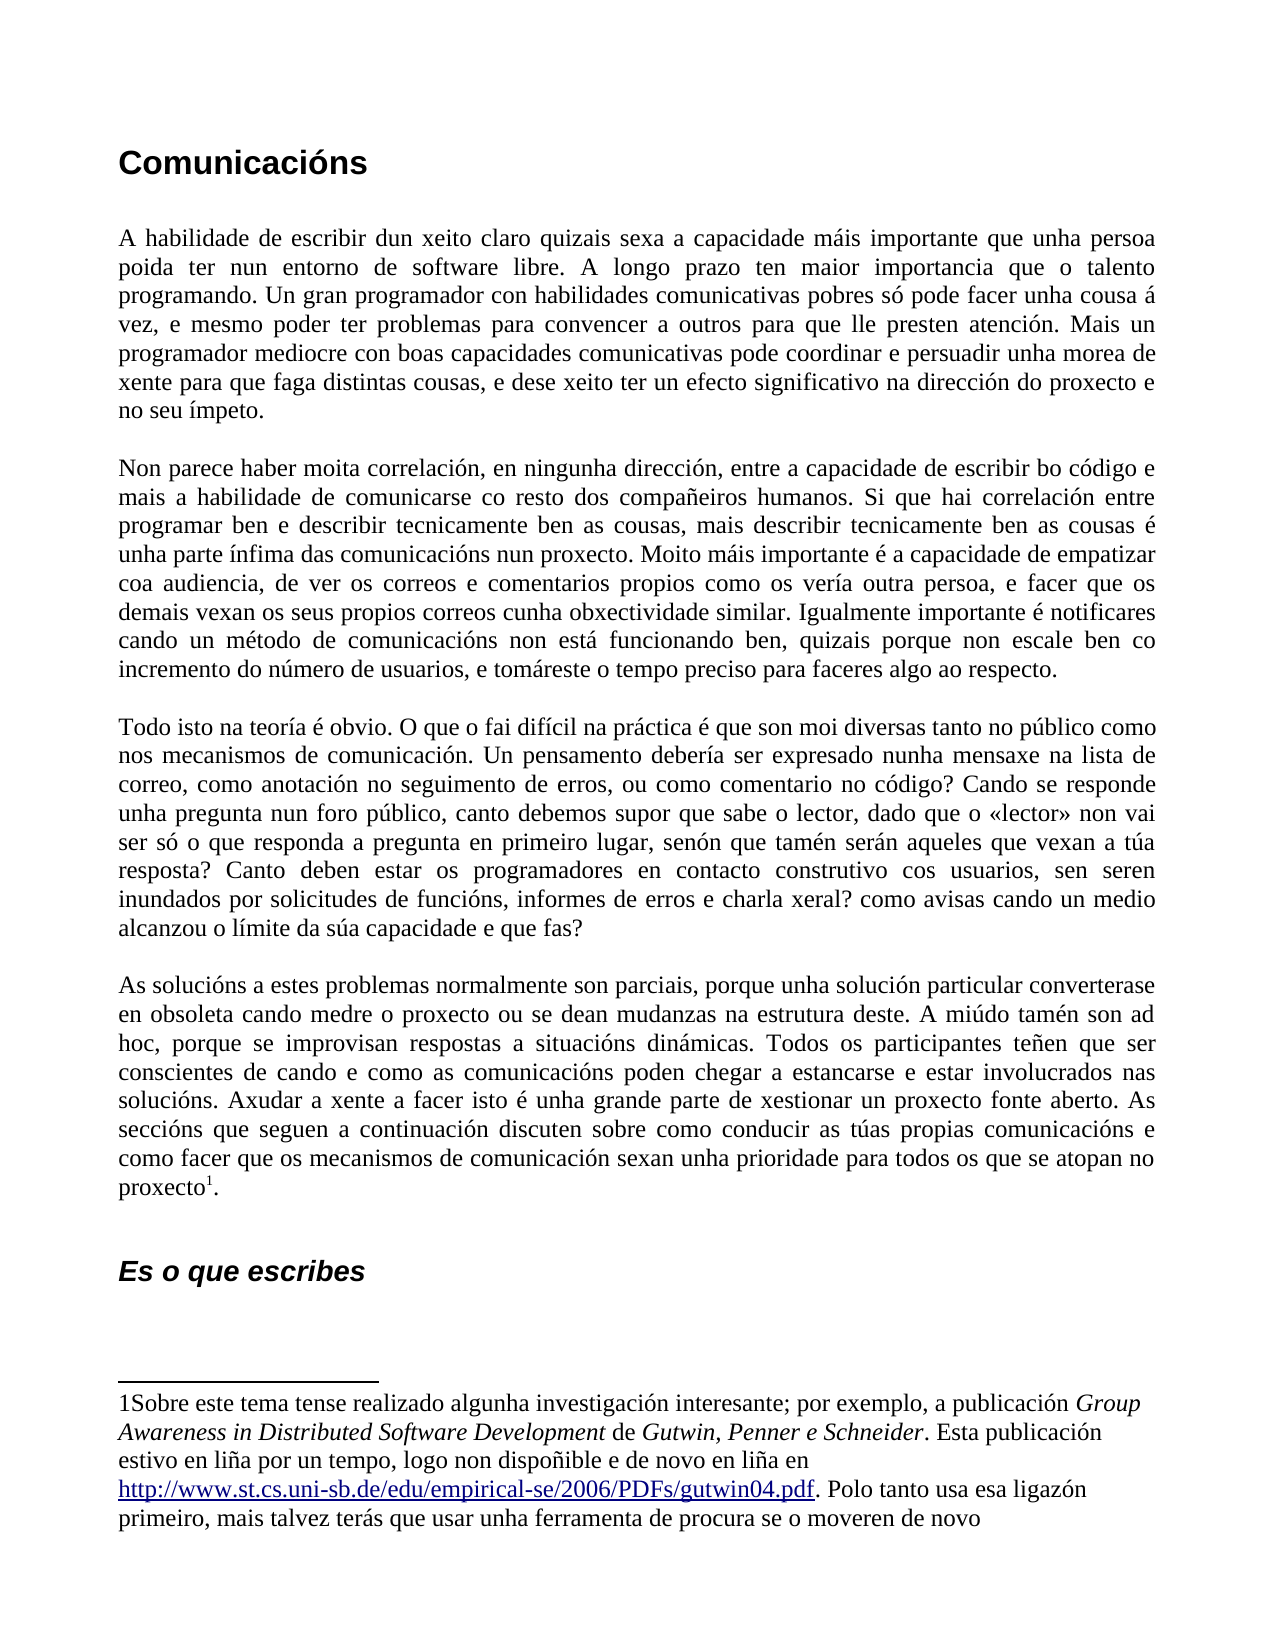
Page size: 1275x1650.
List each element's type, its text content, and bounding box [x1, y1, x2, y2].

text A habilidade de escribir dun xeito claro quizais sexa a capacidade máis importante que unha persoa poida ter nun entorno de software libre. A longo prazo ten maior importancia que o talento programando. Un gran programador con habilidades comunicativas pobres só pode facer unha cousa á vez, e mesmo poder ter problemas para convencer a outros para que lle presten atención. Mais un programador mediocre con boas capacidades comunicativas pode coordinar e persuadir unha morea de xente para que faga distintas cousas, e dese xeito ter un efecto significativo na dirección do proxecto e no seu ímpeto. [118, 223, 1157, 424]
text Non parece haber moita correlación, en ningunha dirección, entre a capacidade de escribir bo código e mais a habilidade de comunicarse co resto dos compañeiros humanos. Si que hai correlación entre programar ben e describir tecnicamente ben as cousas, mais describir tecnicamente ben as cousas é unha parte ínfima das comunicacións nun proxecto. Moito máis importante é a capacidade de empatizar coa audiencia, de ver os correos e comentarios propios como os vería outra persoa, e facer que os demais vexan os seus propios correos cunha obxectividade similar. Igualmente importante é notificares cando un método de comunicacións non está funcionando ben, quizais porque non escale ben co incremento do número de usuarios, e tomáreste o tempo preciso para faceres algo ao respecto. [118, 453, 1157, 683]
text Sobre este tema tense realizado algunha investigación interesante; por exemplo, a publicación Group Awareness in Distributed Software Development de Gutwin, Penner e Schneider. Esta publicación estivo en liña por un tempo, logo non dispoñible e de novo en liña en http://www.st.cs.uni-sb.de/edu/empirical-se/2006/PDFs/gutwin04.pdf. Polo tanto usa esa ligazón primeiro, mais talvez terás que usar unha ferramenta de procura se o moveren de novo [118, 1388, 1157, 1532]
subtitle Es o que escribes [118, 1254, 1157, 1288]
text As solucións a estes problemas normalmente son parciais, porque unha solución particular converterase en obsoleta cando medre o proxecto ou se dean mudanzas na estrutura deste. A miúdo tamén son ad hoc, porque se improvisan respostas a situacións dinámicas. Todos os participantes teñen que ser conscientes de cando e como as comunicacións poden chegar a estancarse e estar involucrados nas solucións. Axudar a xente a facer isto é unha grande parte de xestionar un proxecto fonte aberto. As seccións que seguen a continuación discuten sobre como conducir as túas propias comunicacións e como facer que os mecanismos de comunicación sexan unha prioridade para todos os que se atopan no proxecto. [118, 971, 1157, 1201]
text Todo isto na teoría é obvio. O que o fai difícil na práctica é que son moi diversas tanto no público como nos mecanismos de comunicación. Un pensamento debería ser expresado nunha mensaxe na lista de correo, como anotación no seguimento de erros, ou como comentario no código? Cando se responde unha pregunta nun foro público, canto debemos supor que sabe o lector, dado que o «lector» non vai ser só o que responda a pregunta en primeiro lugar, senón que tamén serán aqueles que vexan a túa resposta? Canto deben estar os programadores en contacto construtivo cos usuarios, sen seren inundados por solicitudes de funcións, informes de erros e charla xeral? como avisas cando un medio alcanzou o límite da súa capacidade e que fas? [118, 712, 1157, 942]
subtitle Comunicacións [118, 143, 1157, 182]
